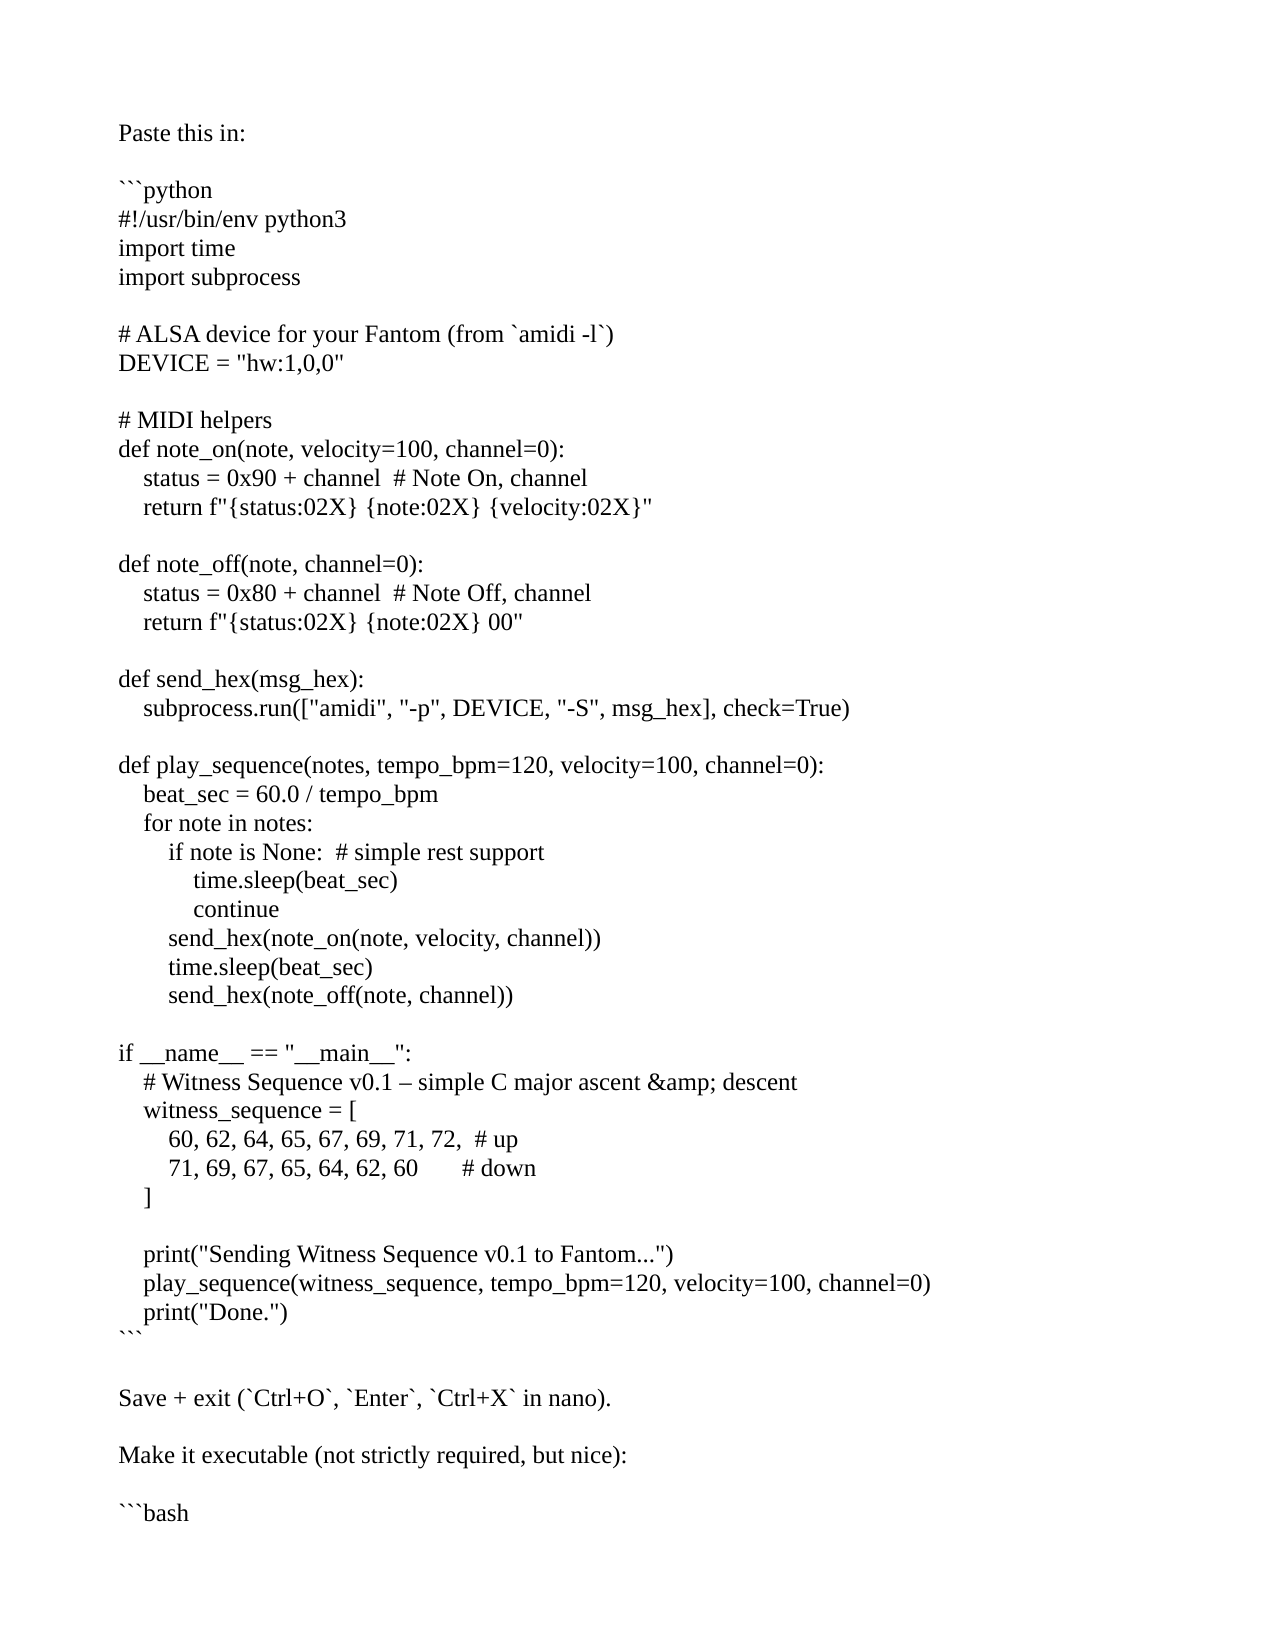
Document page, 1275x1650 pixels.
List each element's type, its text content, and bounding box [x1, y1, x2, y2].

text # Witness Sequence v0.1 – simple C major ascent &amp; descent [118, 1067, 1157, 1096]
text DEVICE = "hw:1,0,0" [118, 348, 1157, 377]
text send_hex(note_on(note, velocity, channel)) [118, 923, 1157, 952]
text time.sleep(beat_sec) [118, 952, 1157, 981]
text send_hex(note_off(note, channel)) [118, 981, 1157, 1009]
text ``` [118, 1326, 1157, 1354]
text witness_sequence = [ [118, 1096, 1157, 1124]
text continue [118, 894, 1157, 923]
text time.sleep(beat_sec) [118, 866, 1157, 894]
text 71, 69, 67, 65, 64, 62, 60 # down [118, 1153, 1157, 1182]
text beat_sec = 60.0 / tempo_bpm [118, 779, 1157, 808]
text subprocess.run(["amidi", "-p", DEVICE, "-S", msg_hex], check=True) [118, 693, 1157, 722]
text Save + exit (`Ctrl+O`, `Enter`, `Ctrl+X` in nano). [118, 1383, 1157, 1412]
text #!/usr/bin/env python3 [118, 204, 1157, 233]
text return f"{status:02X} {note:02X} 00" [118, 607, 1157, 636]
text ] [118, 1182, 1157, 1211]
text import subprocess [118, 262, 1157, 291]
text return f"{status:02X} {note:02X} {velocity:02X}" [118, 492, 1157, 521]
text 60, 62, 64, 65, 67, 69, 71, 72, # up [118, 1124, 1157, 1153]
text ```python [118, 176, 1157, 204]
text def note_on(note, velocity=100, channel=0): [118, 434, 1157, 463]
text def play_sequence(notes, tempo_bpm=120, velocity=100, channel=0): [118, 751, 1157, 779]
text ```bash [118, 1498, 1157, 1527]
text Paste this in: [118, 118, 1157, 147]
text if note is None: # simple rest support [118, 837, 1157, 866]
text import time [118, 233, 1157, 262]
text play_sequence(witness_sequence, tempo_bpm=120, velocity=100, channel=0) [118, 1268, 1157, 1297]
text # MIDI helpers [118, 406, 1157, 434]
text # ALSA device for your Fantom (from `amidi -l`) [118, 319, 1157, 348]
text print("Sending Witness Sequence v0.1 to Fantom...") [118, 1239, 1157, 1268]
text status = 0x90 + channel # Note On, channel [118, 463, 1157, 492]
text def note_off(note, channel=0): [118, 549, 1157, 578]
text Make it executable (not strictly required, but nice): [118, 1441, 1157, 1469]
text status = 0x80 + channel # Note Off, channel [118, 578, 1157, 607]
text def send_hex(msg_hex): [118, 664, 1157, 693]
text if __name__ == "__main__": [118, 1038, 1157, 1067]
text print("Done.") [118, 1297, 1157, 1326]
text for note in notes: [118, 808, 1157, 837]
